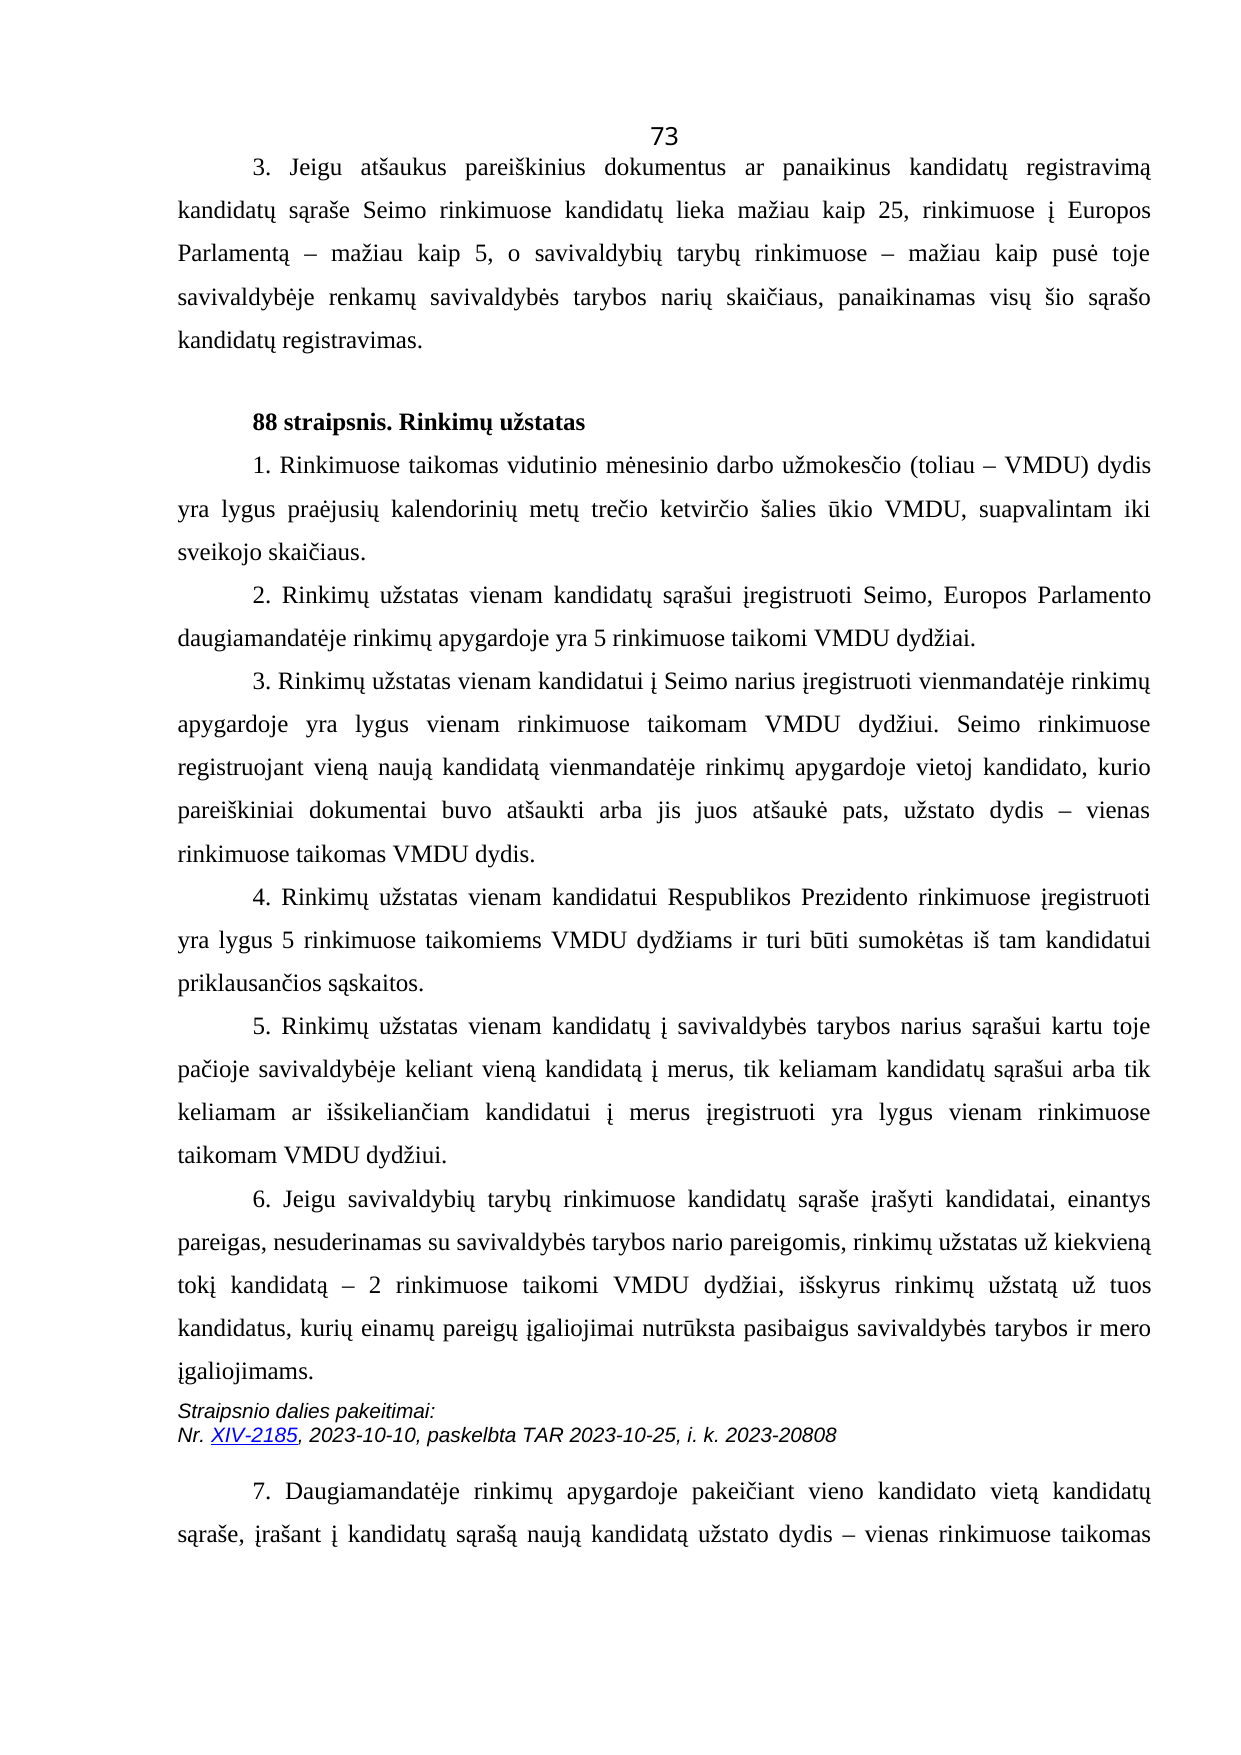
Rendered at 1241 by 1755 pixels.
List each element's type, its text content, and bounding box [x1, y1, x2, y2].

text 7. Daugiamandatėje rinkimų apygardoje pakeičiant vieno kandidato vietą kandidatų sąraše, įrašant į kandidatų sąrašą naują kandidatą užstato dydis – vienas rinkimuose taikomas [177, 1476, 1152, 1548]
text Nr. XIV-2185, 2023-10-10, paskelbta TAR 2023-10-25, i. k. 2023-20808 [177, 1423, 1152, 1447]
text 5. Rinkimų užstatas vienam kandidatų į savivaldybės tarybos narius sąrašui kartu toje pačioje savivaldybėje keliant vieną kandidatą į merus, tik keliamam kandidatų sąrašui arba tik keliamam ar išsikeliančiam kandidatui į merus įregistruoti yra lygus vienam rinkimuose taikomam VMDU dydžiui. [177, 1011, 1152, 1169]
text 4. Rinkimų užstatas vienam kandidatui Respublikos Prezidento rinkimuose įregistruoti yra lygus 5 rinkimuose taikomiems VMDU dydžiams ir turi būti sumokėtas iš tam kandidatui priklausančios sąskaitos. [177, 882, 1152, 997]
text 3. Jeigu atšaukus pareiškinius dokumentus ar panaikinus kandidatų registravimą kandidatų sąraše Seimo rinkimuose kandidatų lieka mažiau kaip 25, rinkimuose į Europos Parlamentą – mažiau kaip 5, o savivaldybių tarybų rinkimuose – mažiau kaip pusė toje savivaldybėje renkamų savivaldybės tarybos narių skaičiaus, panaikinamas visų šio sąrašo kandidatų registravimas. [177, 152, 1152, 353]
text 6. Jeigu savivaldybių tarybų rinkimuose kandidatų sąraše įrašyti kandidatai, einantys pareigas, nesuderinamas su savivaldybės tarybos nario pareigomis, rinkimų užstatas už kiekvieną tokį kandidatą – 2 rinkimuose taikomi VMDU dydžiai, išskyrus rinkimų užstatą už tuos kandidatus, kurių einamų pareigų įgaliojimai nutrūksta pasibaigus savivaldybės tarybos ir mero įgaliojimams. [177, 1184, 1152, 1385]
text Straipsnio dalies pakeitimai: [177, 1399, 1152, 1423]
text 1. Rinkimuose taikomas vidutinio mėnesinio darbo užmokesčio (toliau – VMDU) dydis yra lygus praėjusių kalendorinių metų trečio ketvirčio šalies ūkio VMDU, suapvalintam iki sveikojo skaičiaus. [177, 451, 1152, 566]
text 2. Rinkimų užstatas vienam kandidatų sąrašui įregistruoti Seimo, Europos Parlamento daugiamandatėje rinkimų apygardoje yra 5 rinkimuose taikomi VMDU dydžiai. [177, 580, 1152, 652]
text 3. Rinkimų užstatas vienam kandidatui į Seimo narius įregistruoti vienmandatėje rinkimų apygardoje yra lygus vienam rinkimuose taikomam VMDU dydžiui. Seimo rinkimuose registruojant vieną naują kandidatą vienmandatėje rinkimų apygardoje vietoj kandidato, kurio pareiškiniai dokumentai buvo atšaukti arba jis juos atšaukė pats, užstato dydis – vienas rinkimuose taikomas VMDU dydis. [177, 666, 1152, 867]
text 88 straipsnis. Rinkimų užstatas [177, 407, 1152, 436]
